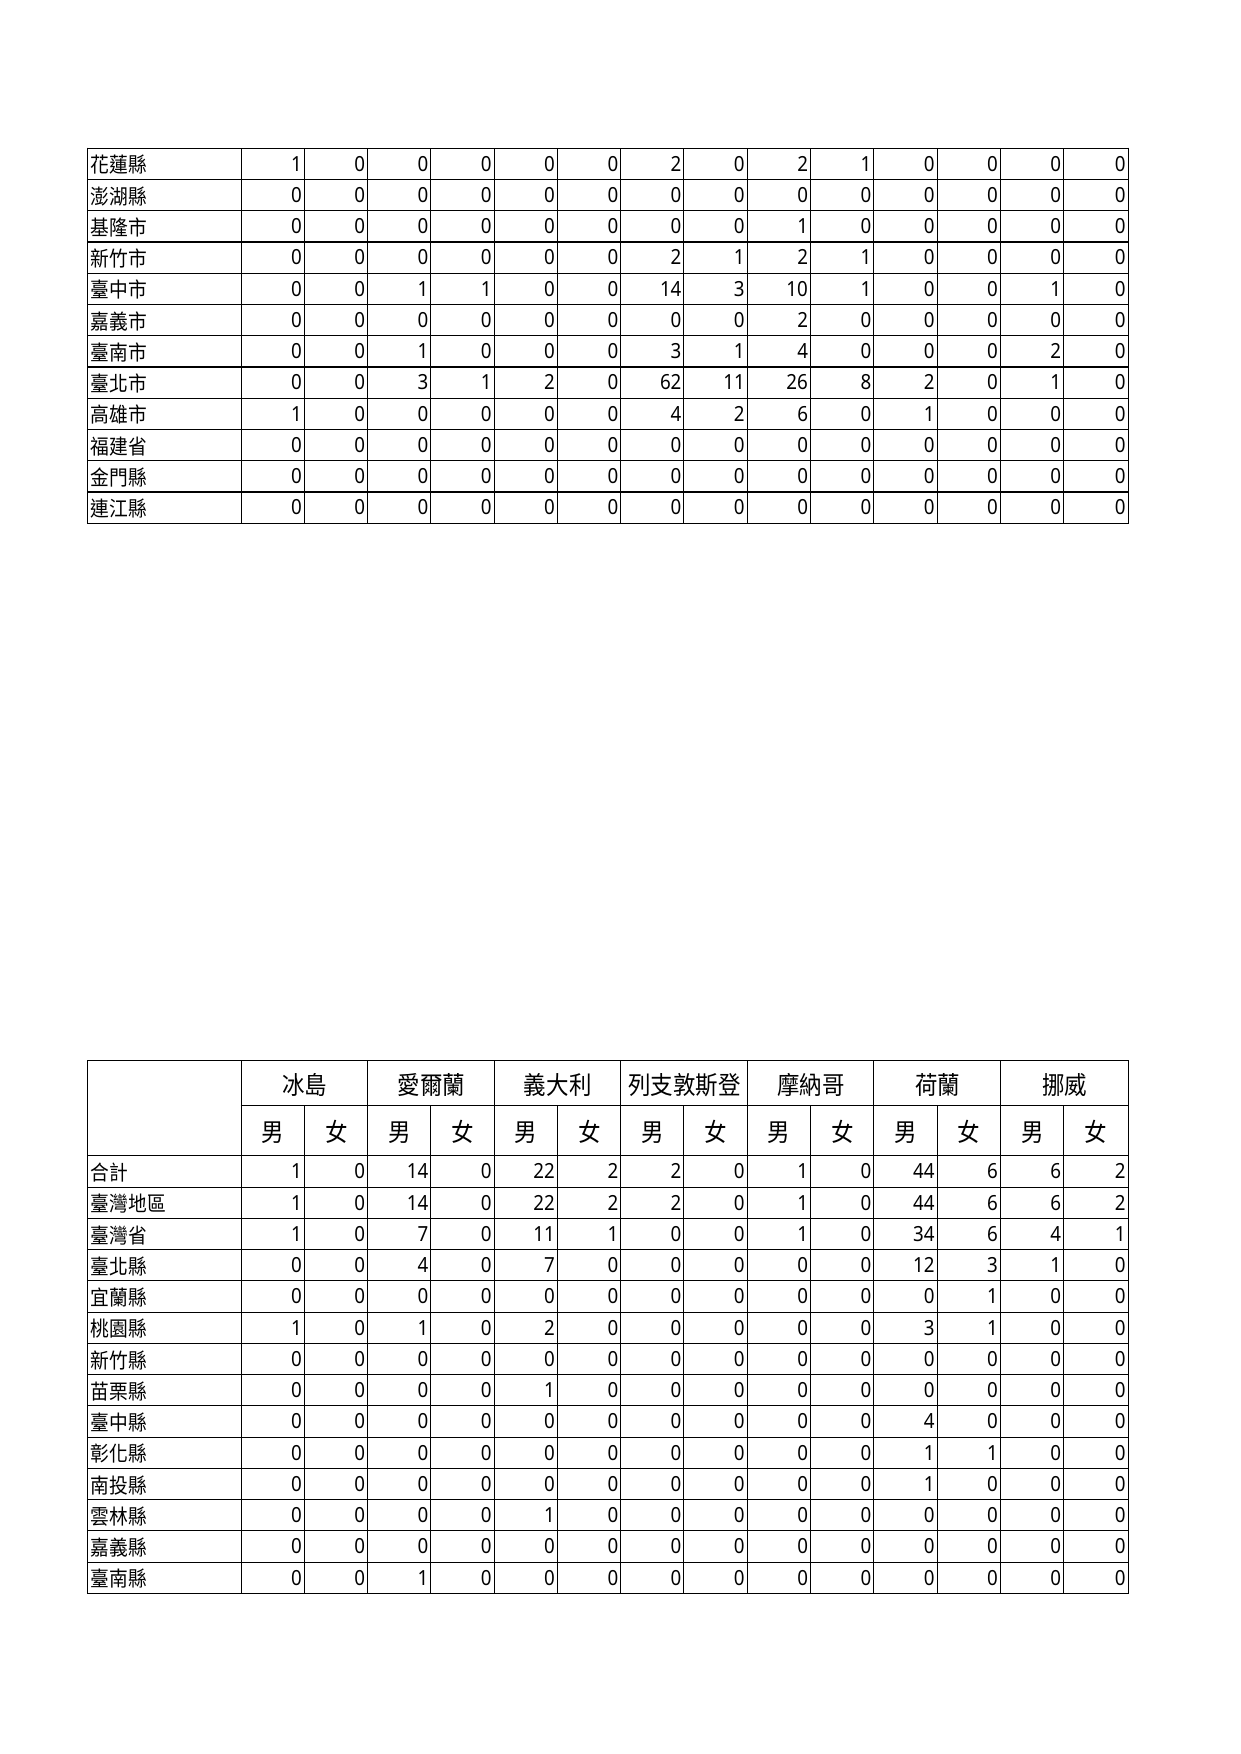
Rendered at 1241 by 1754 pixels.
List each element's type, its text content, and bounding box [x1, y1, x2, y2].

table_cell 2 [748, 149, 810, 179]
table_cell 0 [1001, 399, 1063, 429]
table_cell 0 [811, 399, 873, 429]
table_cell 0 [684, 430, 747, 460]
table_cell 0 [938, 1469, 1000, 1499]
table_cell 0 [811, 1281, 873, 1312]
table_cell 0 [495, 336, 557, 366]
table_cell 0 [305, 243, 367, 273]
table_cell 62 [621, 368, 683, 398]
table_cell 0 [938, 274, 1000, 304]
table_cell 0 [431, 1563, 494, 1593]
table_cell 0 [558, 149, 620, 179]
table_cell 0 [558, 1250, 620, 1280]
table_cell 0 [811, 461, 873, 491]
table_cell 44 [874, 1188, 937, 1218]
table_cell 0 [938, 461, 1000, 491]
table_cell 0 [1064, 1344, 1128, 1374]
table_cell 3 [684, 274, 747, 304]
table_cell 2 [558, 1188, 620, 1218]
table_cell 0 [811, 1219, 873, 1249]
table_cell 2 [1064, 1156, 1128, 1187]
table_cell 0 [242, 1469, 304, 1499]
table_cell 1 [368, 274, 430, 304]
table_cell 0 [431, 180, 494, 210]
table_cell 0 [811, 1406, 873, 1437]
table_cell 0 [558, 493, 620, 523]
table_cell 2 [621, 1188, 683, 1218]
table_cell 2 [1001, 336, 1063, 366]
table_cell 2 [621, 149, 683, 179]
table_cell 嘉義縣 [88, 1531, 241, 1562]
table_cell 0 [242, 1344, 304, 1374]
table_cell 0 [495, 399, 557, 429]
table_cell 女 [684, 1106, 747, 1155]
table_cell 0 [1064, 1250, 1128, 1280]
table_cell 0 [1001, 1531, 1063, 1562]
table_cell 男 [1001, 1106, 1063, 1155]
table_cell 0 [938, 243, 1000, 273]
table_cell 1 [242, 399, 304, 429]
table_cell 1 [431, 274, 494, 304]
table_header 義大利 [495, 1061, 620, 1105]
table_cell 0 [305, 1406, 367, 1437]
table_cell 0 [684, 1469, 747, 1499]
table_cell 0 [495, 493, 557, 523]
table_cell 0 [431, 1500, 494, 1530]
table_cell 0 [368, 461, 430, 491]
table_cell 花蓮縣 [88, 149, 241, 179]
table_cell 4 [1001, 1219, 1063, 1249]
table_cell 0 [1001, 461, 1063, 491]
table_cell 0 [1064, 211, 1128, 241]
table_cell 0 [621, 430, 683, 460]
table_cell 0 [1064, 1406, 1128, 1437]
table_cell 0 [242, 1250, 304, 1280]
table_cell 6 [938, 1219, 1000, 1249]
table_cell 0 [1001, 149, 1063, 179]
table_cell 0 [684, 1156, 747, 1187]
table_cell 0 [242, 274, 304, 304]
table_cell 0 [684, 1250, 747, 1280]
table_cell 0 [621, 1344, 683, 1374]
table_cell 0 [305, 1500, 367, 1530]
table_cell 0 [621, 305, 683, 335]
table_cell 0 [558, 1531, 620, 1562]
table_cell 1 [874, 1469, 937, 1499]
table_cell 0 [811, 430, 873, 460]
table_cell 0 [558, 430, 620, 460]
table_cell 0 [495, 1344, 557, 1374]
table_cell 雲林縣 [88, 1500, 241, 1530]
table_cell 2 [495, 1313, 557, 1343]
table_cell 0 [811, 1344, 873, 1374]
table_cell 0 [1064, 1281, 1128, 1312]
table_cell 0 [305, 1344, 367, 1374]
table_cell 1 [1001, 368, 1063, 398]
table_cell 1 [495, 1500, 557, 1530]
table_cell 0 [684, 1344, 747, 1374]
table_cell 22 [495, 1156, 557, 1187]
table_cell 連江縣 [88, 493, 241, 523]
table_cell 女 [558, 1106, 620, 1155]
table_cell 0 [684, 1313, 747, 1343]
table_cell 0 [305, 1250, 367, 1280]
table_cell 0 [874, 180, 937, 210]
table_cell 桃園縣 [88, 1313, 241, 1343]
table_cell 0 [305, 493, 367, 523]
table_cell 0 [1001, 1563, 1063, 1593]
table_cell 女 [811, 1106, 873, 1155]
table_cell 0 [1001, 305, 1063, 335]
table_cell 女 [1064, 1106, 1128, 1155]
table_cell 1 [811, 149, 873, 179]
table_cell 0 [621, 1438, 683, 1468]
table_cell 新竹市 [88, 243, 241, 273]
table_cell 0 [684, 493, 747, 523]
table_cell 0 [242, 430, 304, 460]
table_cell 0 [748, 1531, 810, 1562]
table_cell 0 [938, 399, 1000, 429]
table_cell 44 [874, 1156, 937, 1187]
table_cell 0 [368, 1531, 430, 1562]
table_cell 1 [242, 1156, 304, 1187]
table_cell 0 [811, 493, 873, 523]
table_cell 0 [1064, 1531, 1128, 1562]
table_cell 0 [368, 430, 430, 460]
table_cell 0 [811, 305, 873, 335]
table_cell 0 [558, 211, 620, 241]
table_cell 0 [938, 1563, 1000, 1593]
table_cell 0 [431, 1188, 494, 1218]
table_cell 22 [495, 1188, 557, 1218]
table_cell 1 [938, 1281, 1000, 1312]
table_cell 女 [431, 1106, 494, 1155]
table_cell 0 [431, 1469, 494, 1499]
table_cell 1 [811, 274, 873, 304]
table_cell 3 [874, 1313, 937, 1343]
table_cell 0 [1064, 1313, 1128, 1343]
table_cell 0 [874, 461, 937, 491]
table_header 愛爾蘭 [368, 1061, 494, 1105]
table_cell 0 [684, 305, 747, 335]
table_cell 0 [305, 1563, 367, 1593]
table_cell 6 [938, 1156, 1000, 1187]
table_cell 0 [305, 1438, 367, 1468]
table_cell 0 [874, 1500, 937, 1530]
table_cell 0 [621, 461, 683, 491]
table_cell 0 [874, 1281, 937, 1312]
table_cell 0 [1001, 180, 1063, 210]
table_cell 男 [242, 1106, 304, 1155]
table_cell 0 [558, 368, 620, 398]
table_cell 0 [495, 305, 557, 335]
table_cell 1 [684, 336, 747, 366]
table_cell 0 [1064, 1375, 1128, 1405]
table_cell 1 [431, 368, 494, 398]
table_cell 0 [938, 1344, 1000, 1374]
table_cell 0 [621, 1375, 683, 1405]
table_cell 0 [495, 1438, 557, 1468]
table_cell 12 [874, 1250, 937, 1280]
table_cell 0 [938, 149, 1000, 179]
table_cell 0 [242, 1406, 304, 1437]
table_cell 0 [938, 305, 1000, 335]
table_cell 0 [431, 1438, 494, 1468]
table_header 列支敦斯登 [621, 1061, 747, 1105]
table_cell 0 [1064, 368, 1128, 398]
table_cell 7 [495, 1250, 557, 1280]
table_cell 0 [621, 1469, 683, 1499]
table_cell 2 [684, 399, 747, 429]
table_cell 8 [811, 368, 873, 398]
table_cell 4 [368, 1250, 430, 1280]
table_cell 0 [684, 1281, 747, 1312]
table_cell 0 [621, 1313, 683, 1343]
table_cell 0 [242, 461, 304, 491]
table_cell 0 [1064, 149, 1128, 179]
table_cell 0 [431, 1406, 494, 1437]
table_cell 11 [495, 1219, 557, 1249]
table_cell 0 [811, 1563, 873, 1593]
table_cell 0 [938, 1500, 1000, 1530]
table_cell 0 [305, 1156, 367, 1187]
table_cell 6 [1001, 1188, 1063, 1218]
table_cell 0 [684, 1500, 747, 1530]
table_cell 0 [242, 1375, 304, 1405]
table_cell 0 [621, 180, 683, 210]
table_cell 0 [684, 180, 747, 210]
table_cell 0 [558, 1563, 620, 1593]
table_cell 0 [431, 1156, 494, 1187]
table_cell 0 [431, 305, 494, 335]
table_cell 0 [495, 211, 557, 241]
table_cell 0 [748, 1344, 810, 1374]
table_cell 0 [242, 305, 304, 335]
table_cell 0 [684, 211, 747, 241]
table_cell 0 [684, 461, 747, 491]
table_cell 0 [748, 1313, 810, 1343]
table_cell 0 [368, 1500, 430, 1530]
table_cell 6 [748, 399, 810, 429]
table_cell 1 [748, 1156, 810, 1187]
table_cell 男 [495, 1106, 557, 1155]
table_cell 0 [558, 1438, 620, 1468]
table_cell 0 [305, 180, 367, 210]
table_cell 2 [495, 368, 557, 398]
table_cell 0 [368, 493, 430, 523]
table_cell 0 [495, 1563, 557, 1593]
table_cell 0 [938, 180, 1000, 210]
table_cell 0 [495, 1406, 557, 1437]
table_cell 26 [748, 368, 810, 398]
table_cell 彰化縣 [88, 1438, 241, 1468]
table_cell 0 [431, 1313, 494, 1343]
table_cell 0 [748, 1375, 810, 1405]
table_cell 0 [558, 1313, 620, 1343]
table_cell 0 [1001, 1375, 1063, 1405]
table_cell 0 [431, 430, 494, 460]
table_cell 2 [748, 305, 810, 335]
table_cell 0 [684, 1531, 747, 1562]
table_cell 0 [1064, 430, 1128, 460]
table_cell 女 [938, 1106, 1000, 1155]
table_cell 0 [748, 493, 810, 523]
table_cell 0 [305, 336, 367, 366]
table_cell 0 [368, 399, 430, 429]
table_cell 臺北縣 [88, 1250, 241, 1280]
table_cell 0 [368, 180, 430, 210]
table_cell 0 [1064, 493, 1128, 523]
table_cell 0 [242, 1563, 304, 1593]
table_cell 1 [242, 1219, 304, 1249]
table_cell 1 [558, 1219, 620, 1249]
table_cell 0 [938, 211, 1000, 241]
table_cell 0 [305, 1469, 367, 1499]
table_cell 嘉義市 [88, 305, 241, 335]
table_cell 0 [1001, 1469, 1063, 1499]
table_cell 0 [811, 1469, 873, 1499]
table_cell 0 [1001, 211, 1063, 241]
table_cell 0 [748, 1469, 810, 1499]
table_header 摩納哥 [748, 1061, 873, 1105]
table_cell 0 [1064, 399, 1128, 429]
table_cell 0 [621, 1250, 683, 1280]
table_cell 14 [368, 1156, 430, 1187]
table_cell 0 [748, 1250, 810, 1280]
table_cell 0 [242, 180, 304, 210]
table_cell 0 [368, 1281, 430, 1312]
table_cell 6 [938, 1188, 1000, 1218]
table_cell 2 [621, 243, 683, 273]
table_cell 0 [431, 211, 494, 241]
table_cell 0 [811, 1375, 873, 1405]
table_cell 1 [242, 1188, 304, 1218]
table_cell 0 [748, 180, 810, 210]
table_cell 0 [305, 430, 367, 460]
table_cell 0 [748, 430, 810, 460]
table_cell 0 [938, 336, 1000, 366]
table_cell 澎湖縣 [88, 180, 241, 210]
table_cell 0 [621, 493, 683, 523]
table_cell 0 [1064, 305, 1128, 335]
table_cell 1 [495, 1375, 557, 1405]
table_cell 7 [368, 1219, 430, 1249]
table_cell 0 [558, 243, 620, 273]
table_cell 男 [368, 1106, 430, 1155]
table_cell 0 [242, 243, 304, 273]
table_cell 0 [558, 1344, 620, 1374]
table_cell 臺南縣 [88, 1563, 241, 1593]
table_cell 0 [495, 1531, 557, 1562]
table_cell 0 [748, 1500, 810, 1530]
table_cell 0 [748, 1438, 810, 1468]
table_cell 0 [684, 1188, 747, 1218]
table_cell 0 [368, 1375, 430, 1405]
table_cell 0 [431, 1250, 494, 1280]
table_cell 0 [305, 399, 367, 429]
table_cell 0 [495, 1469, 557, 1499]
table_cell 0 [938, 1406, 1000, 1437]
table_cell 34 [874, 1219, 937, 1249]
table_cell 0 [305, 1531, 367, 1562]
table_cell 3 [368, 368, 430, 398]
table_cell 0 [495, 243, 557, 273]
table_cell 1 [938, 1438, 1000, 1468]
table_cell 0 [242, 336, 304, 366]
table_cell 0 [811, 1250, 873, 1280]
table_cell 0 [1001, 493, 1063, 523]
table_cell 0 [1064, 336, 1128, 366]
table_cell 基隆市 [88, 211, 241, 241]
table_cell 0 [305, 211, 367, 241]
table_cell 0 [874, 1375, 937, 1405]
table_cell 0 [242, 1438, 304, 1468]
table_cell 0 [368, 1344, 430, 1374]
table_cell 0 [684, 149, 747, 179]
table_cell 0 [431, 399, 494, 429]
table_cell 0 [495, 149, 557, 179]
table_cell 0 [1064, 1500, 1128, 1530]
table_cell 臺灣省 [88, 1219, 241, 1249]
table_cell 0 [495, 1281, 557, 1312]
table_cell 0 [431, 493, 494, 523]
table_cell 0 [938, 430, 1000, 460]
table_cell 6 [1001, 1156, 1063, 1187]
table_cell 0 [874, 430, 937, 460]
table_cell 0 [748, 1563, 810, 1593]
table_cell 0 [1064, 1469, 1128, 1499]
table_cell 4 [874, 1406, 937, 1437]
table_cell 0 [305, 149, 367, 179]
table_cell 0 [1064, 243, 1128, 273]
table_cell 0 [305, 1313, 367, 1343]
table_cell 臺北市 [88, 368, 241, 398]
table_cell 臺中縣 [88, 1406, 241, 1437]
table_header [88, 1061, 241, 1155]
table_cell 0 [938, 1375, 1000, 1405]
table_cell 0 [938, 368, 1000, 398]
table_cell 0 [621, 1563, 683, 1593]
table_cell 0 [431, 1281, 494, 1312]
table_cell 0 [431, 1219, 494, 1249]
table_cell 0 [1001, 430, 1063, 460]
table_cell 0 [874, 1531, 937, 1562]
table_cell 0 [684, 1219, 747, 1249]
table_cell 0 [684, 1406, 747, 1437]
table_cell 0 [748, 1406, 810, 1437]
table_cell 0 [1001, 1281, 1063, 1312]
table_cell 0 [305, 1188, 367, 1218]
table_cell 0 [874, 243, 937, 273]
table_cell 0 [811, 211, 873, 241]
table_cell 0 [621, 211, 683, 241]
table_cell 福建省 [88, 430, 241, 460]
table_cell 金門縣 [88, 461, 241, 491]
table_cell 0 [558, 1281, 620, 1312]
table_cell 0 [621, 1219, 683, 1249]
table_cell 0 [558, 336, 620, 366]
table_cell 0 [558, 1406, 620, 1437]
table_cell 0 [495, 180, 557, 210]
table_cell 1 [874, 1438, 937, 1468]
table_cell 臺南市 [88, 336, 241, 366]
table_cell 0 [305, 1219, 367, 1249]
table_cell 0 [305, 368, 367, 398]
table_cell 2 [621, 1156, 683, 1187]
table_cell 1 [748, 211, 810, 241]
table_cell 0 [558, 1375, 620, 1405]
table_cell 1 [748, 1188, 810, 1218]
table_cell 0 [811, 1531, 873, 1562]
table_cell 0 [1001, 1313, 1063, 1343]
table_cell 1 [938, 1313, 1000, 1343]
table_cell 0 [305, 1281, 367, 1312]
table_cell 0 [1001, 1344, 1063, 1374]
table_cell 1 [874, 399, 937, 429]
table_cell 0 [305, 274, 367, 304]
table_cell 1 [368, 1563, 430, 1593]
table_cell 男 [874, 1106, 937, 1155]
table_cell 3 [621, 336, 683, 366]
table_cell 0 [811, 1500, 873, 1530]
table_cell 0 [431, 461, 494, 491]
table_cell 2 [874, 368, 937, 398]
table_cell 0 [242, 368, 304, 398]
table_cell 0 [748, 1281, 810, 1312]
table_cell 0 [1064, 274, 1128, 304]
table_cell 0 [431, 1531, 494, 1562]
table_cell 合計 [88, 1156, 241, 1187]
table_cell 高雄市 [88, 399, 241, 429]
table_cell 0 [242, 493, 304, 523]
table_cell 0 [938, 493, 1000, 523]
table_cell 0 [1001, 1500, 1063, 1530]
table_cell 0 [368, 305, 430, 335]
table_cell 男 [621, 1106, 683, 1155]
table_cell 1 [242, 149, 304, 179]
table_cell 0 [368, 149, 430, 179]
table_cell 0 [558, 1469, 620, 1499]
table_cell 1 [748, 1219, 810, 1249]
table_cell 0 [431, 1344, 494, 1374]
table_cell 1 [1001, 274, 1063, 304]
table_cell 0 [368, 1469, 430, 1499]
table_cell 0 [874, 1344, 937, 1374]
table_cell 0 [305, 305, 367, 335]
table_cell 2 [1064, 1188, 1128, 1218]
table_cell 14 [621, 274, 683, 304]
table_header 挪威 [1001, 1061, 1128, 1105]
table_cell 0 [811, 1438, 873, 1468]
table_cell 0 [874, 305, 937, 335]
table_cell 宜蘭縣 [88, 1281, 241, 1312]
table_cell 0 [368, 1406, 430, 1437]
table_cell 0 [1064, 1438, 1128, 1468]
table_cell 0 [811, 1313, 873, 1343]
table_cell 男 [748, 1106, 810, 1155]
table_cell 0 [621, 1281, 683, 1312]
table_cell 0 [874, 274, 937, 304]
table_cell 0 [431, 1375, 494, 1405]
table_cell 1 [811, 243, 873, 273]
table_cell 1 [1001, 1250, 1063, 1280]
table_cell 0 [938, 1531, 1000, 1562]
table_cell 0 [874, 336, 937, 366]
table_cell 0 [431, 243, 494, 273]
table_cell 0 [811, 336, 873, 366]
table_cell 0 [242, 1531, 304, 1562]
table_cell 1 [242, 1313, 304, 1343]
table_cell 4 [748, 336, 810, 366]
table_cell 0 [1064, 180, 1128, 210]
table_cell 0 [874, 211, 937, 241]
table_cell 0 [684, 1375, 747, 1405]
table_cell 0 [1001, 243, 1063, 273]
table_cell 0 [368, 1438, 430, 1468]
table_cell 1 [368, 1313, 430, 1343]
table_cell 1 [684, 243, 747, 273]
table_header 荷蘭 [874, 1061, 1000, 1105]
table_cell 苗栗縣 [88, 1375, 241, 1405]
table_cell 0 [811, 1188, 873, 1218]
table_cell 0 [1001, 1406, 1063, 1437]
table_cell 0 [621, 1500, 683, 1530]
table_cell 0 [368, 211, 430, 241]
table_cell 1 [1064, 1219, 1128, 1249]
table_cell 2 [748, 243, 810, 273]
table_cell 0 [684, 1563, 747, 1593]
table_cell 0 [431, 149, 494, 179]
table_cell 0 [242, 211, 304, 241]
table_cell 4 [621, 399, 683, 429]
table_cell 0 [1001, 1438, 1063, 1468]
table_cell 3 [938, 1250, 1000, 1280]
table_cell 臺中市 [88, 274, 241, 304]
table_cell 0 [558, 180, 620, 210]
table_cell 0 [811, 1156, 873, 1187]
table_cell 0 [495, 274, 557, 304]
table_cell 0 [558, 1500, 620, 1530]
table_header 冰島 [242, 1061, 367, 1105]
table_cell 0 [558, 461, 620, 491]
table_cell 0 [874, 1563, 937, 1593]
table_cell 0 [558, 274, 620, 304]
table_cell 0 [811, 180, 873, 210]
table_cell 0 [874, 493, 937, 523]
table_cell 0 [621, 1531, 683, 1562]
table_cell 0 [431, 336, 494, 366]
table_cell 0 [874, 149, 937, 179]
table_cell 0 [1064, 1563, 1128, 1593]
table_cell 0 [684, 1438, 747, 1468]
table_cell 0 [621, 1406, 683, 1437]
table_cell 2 [558, 1156, 620, 1187]
table_cell 新竹縣 [88, 1344, 241, 1374]
table_cell 0 [305, 461, 367, 491]
table_cell 0 [558, 305, 620, 335]
table_cell 11 [684, 368, 747, 398]
table_cell 0 [558, 399, 620, 429]
table_cell 14 [368, 1188, 430, 1218]
table_cell 0 [495, 461, 557, 491]
table_cell 0 [495, 430, 557, 460]
table_cell 0 [368, 243, 430, 273]
table_cell 1 [368, 336, 430, 366]
table_cell 女 [305, 1106, 367, 1155]
table_cell 南投縣 [88, 1469, 241, 1499]
table_cell 臺灣地區 [88, 1188, 241, 1218]
table_cell 10 [748, 274, 810, 304]
table_cell 0 [748, 461, 810, 491]
table_cell 0 [1064, 461, 1128, 491]
table_cell 0 [242, 1500, 304, 1530]
table_cell 0 [305, 1375, 367, 1405]
table_cell 0 [242, 1281, 304, 1312]
